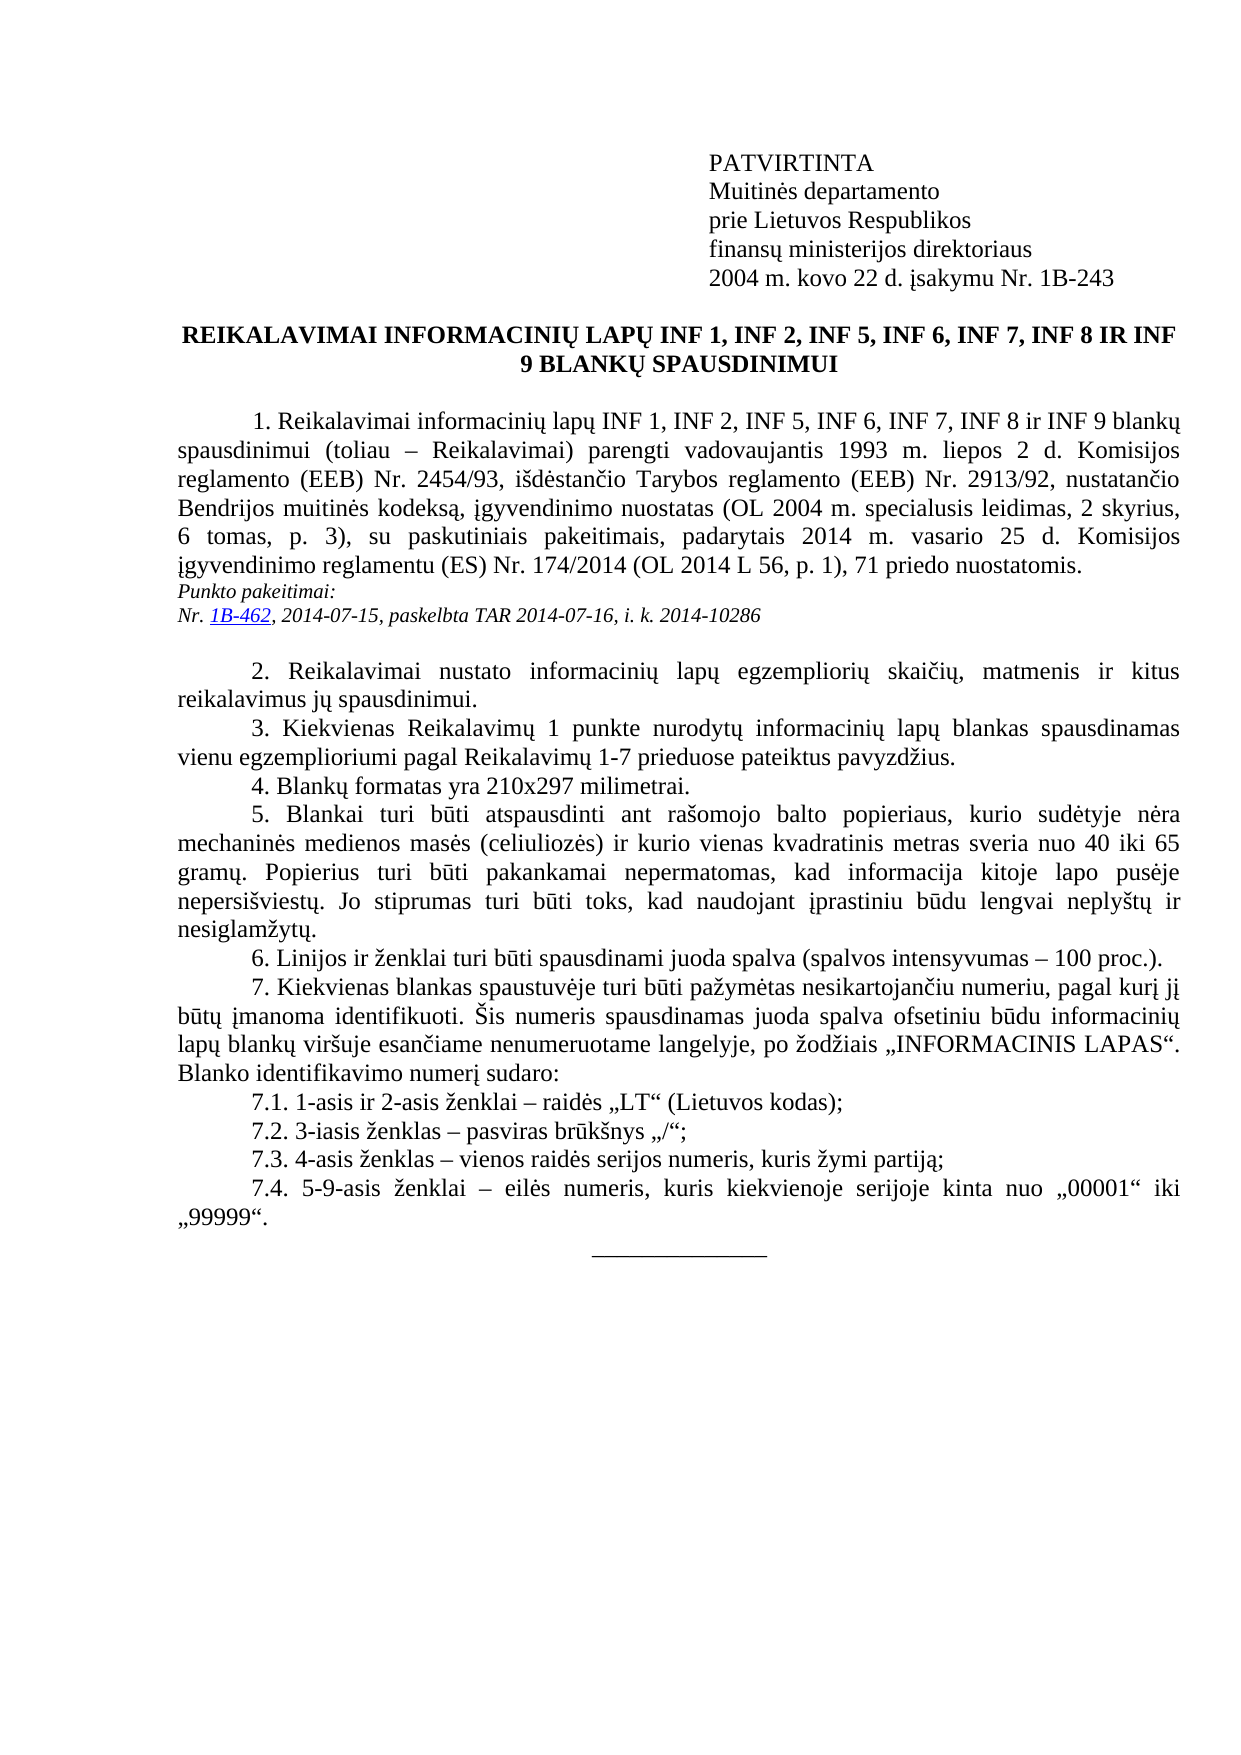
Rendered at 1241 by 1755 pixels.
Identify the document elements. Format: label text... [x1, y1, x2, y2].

text prie Lietuvos Respublikos [177, 205, 1181, 234]
text Muitinės departamento [177, 176, 1181, 205]
text finansų ministerijos direktoriaus [177, 234, 1181, 263]
text 4. Blankų formatas yra 210x297 milimetrai. [177, 771, 1181, 799]
text 7. Kiekvienas blankas spaustuvėje turi būti pažymėtas nesikartojančiu numeriu, pagal kurį jį būtų įmanoma identifikuoti. Šis numeris spausdinamas juoda spalva ofsetiniu būdu informacinių lapų blankų viršuje esančiame nenumeruotame langelyje, po žodžiais „INFORMACINIS LAPAS“. Blanko identifikavimo numerį sudaro: [177, 972, 1181, 1087]
text 7.3. 4-asis ženklas – vienos raidės serijos numeris, kuris žymi partiją; [177, 1144, 1181, 1173]
text Punkto pakeitimai: [177, 579, 1181, 603]
text 6. Linijos ir ženklai turi būti spausdinami juoda spalva (spalvos intensyvumas – 100 proc.). [177, 943, 1181, 972]
text 3. Kiekvienas Reikalavimų 1 punkte nurodytų informacinių lapų blankas spausdinamas vienu egzemplioriumi pagal Reikalavimų 1-7 prieduose pateiktus pavyzdžius. [177, 713, 1181, 771]
text 2004 m. kovo 22 d. įsakymu Nr. 1B-243 [177, 263, 1181, 291]
text Nr. 1B-462, 2014-07-15, paskelbta TAR 2014-07-16, i. k. 2014-10286 [177, 603, 1181, 627]
text PATVIRTINTA [709, 148, 1181, 176]
text ______________ [177, 1231, 1181, 1259]
text 1. Reikalavimai informacinių lapų INF 1, INF 2, INF 5, INF 6, INF 7, INF 8 ir INF 9 blankų spausdinimui (toliau – Reikalavimai) parengti vadovaujantis 1993 m. liepos 2 d. Komisijos reglamento (EEB) Nr. 2454/93, išdėstančio Tarybos reglamento (EEB) Nr. 2913/92, nustatančio Bendrijos muitinės kodeksą, įgyvendinimo nuostatas (OL 2004 m. specialusis leidimas, 2 skyrius, 6 tomas, p. 3), su paskutiniais pakeitimais, padarytais 2014 m. vasario 25 d. Komisijos įgyvendinimo reglamentu (ES) Nr. 174/2014 (OL 2014 L 56, p. 1), 71 priedo nuostatomis. [177, 406, 1181, 579]
text 7.4. 5-9-asis ženklai – eilės numeris, kuris kiekvienoje serijoje kinta nuo „00001“ iki „99999“. [177, 1173, 1181, 1231]
text 5. Blankai turi būti atspausdinti ant rašomojo balto popieriaus, kurio sudėtyje nėra mechaninės medienos masės (celiuliozės) ir kurio vienas kvadratinis metras sveria nuo 40 iki 65 gramų. Popierius turi būti pakankamai nepermatomas, kad informacija kitoje lapo pusėje nepersišviestų. Jo stiprumas turi būti toks, kad naudojant įprastiniu būdu lengvai neplyštų ir nesiglamžytų. [177, 799, 1181, 943]
text REIKALAVIMAI INFORMACINIŲ LAPŲ INF 1, INF 2, INF 5, INF 6, INF 7, INF 8 IR INF 9 BLANKŲ SPAUSDINIMUI [177, 320, 1181, 378]
text 2. Reikalavimai nustato informacinių lapų egzempliorių skaičių, matmenis ir kitus reikalavimus jų spausdinimui. [177, 656, 1181, 713]
text 7.2. 3-iasis ženklas – pasviras brūkšnys „/“; [177, 1116, 1181, 1144]
text 7.1. 1-asis ir 2-asis ženklai – raidės „LT“ (Lietuvos kodas); [177, 1087, 1181, 1116]
